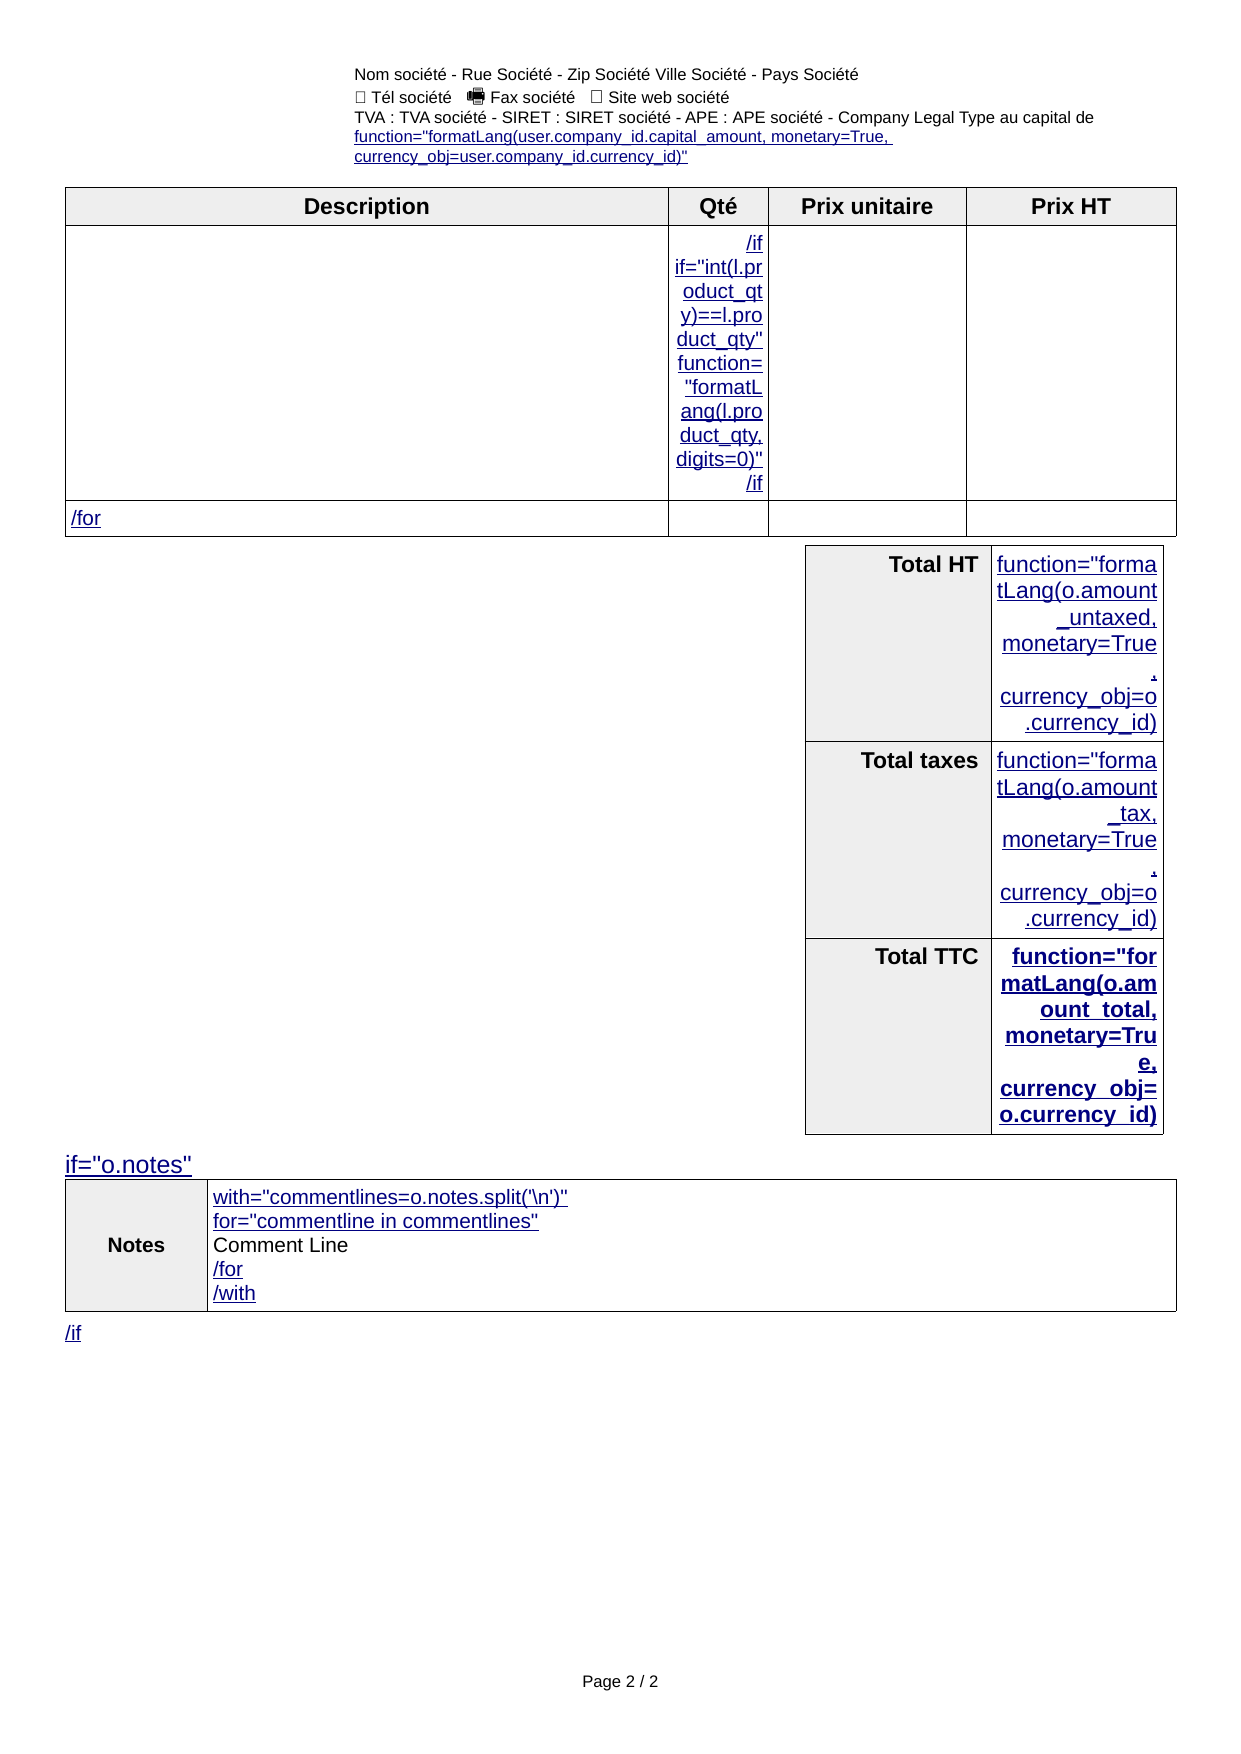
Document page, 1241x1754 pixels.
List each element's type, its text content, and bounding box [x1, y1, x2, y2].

table_header [627, 545, 733, 1134]
table_header Qté [669, 188, 768, 225]
table_cell Total taxes [806, 742, 991, 937]
text /if [65, 1320, 1175, 1344]
table_header Notes [66, 1180, 207, 1311]
table_header Total HT [806, 546, 991, 741]
table_cell [967, 226, 1176, 500]
table_header Prix unitaire [769, 188, 966, 225]
table_header [733, 545, 805, 1134]
table_cell [669, 501, 768, 536]
table_cell [967, 501, 1176, 536]
table_header [66, 545, 627, 1134]
table_header with="commentlines=o.notes.split('\n')" for="commentline in commentlines" Comment Line /for /with [208, 1180, 1176, 1311]
table_cell function="formatLang(o.amount_total, monetary=True, currency_obj=o.currency_id) [992, 939, 1163, 1133]
text if="o.notes" [65, 1150, 1175, 1179]
table_cell [769, 226, 966, 500]
table_header function="formatLang(o.amount_untaxed, monetary=True, currency_obj=o.currency_id) [992, 546, 1163, 741]
table_cell function="formatLang(o.amount_tax, monetary=True, currency_obj=o.currency_id) [992, 742, 1163, 937]
table_cell /for [66, 501, 668, 536]
table_cell [769, 501, 966, 536]
table_cell Total TTC [806, 939, 991, 1133]
table_header Prix HT [967, 188, 1176, 225]
table_header Description [66, 188, 668, 225]
table_cell /if if="int(l.product_qty)==l.product_qty" function="formatLang(l.product_qty, digits=0)" /if [669, 226, 768, 500]
table_cell [66, 226, 668, 500]
